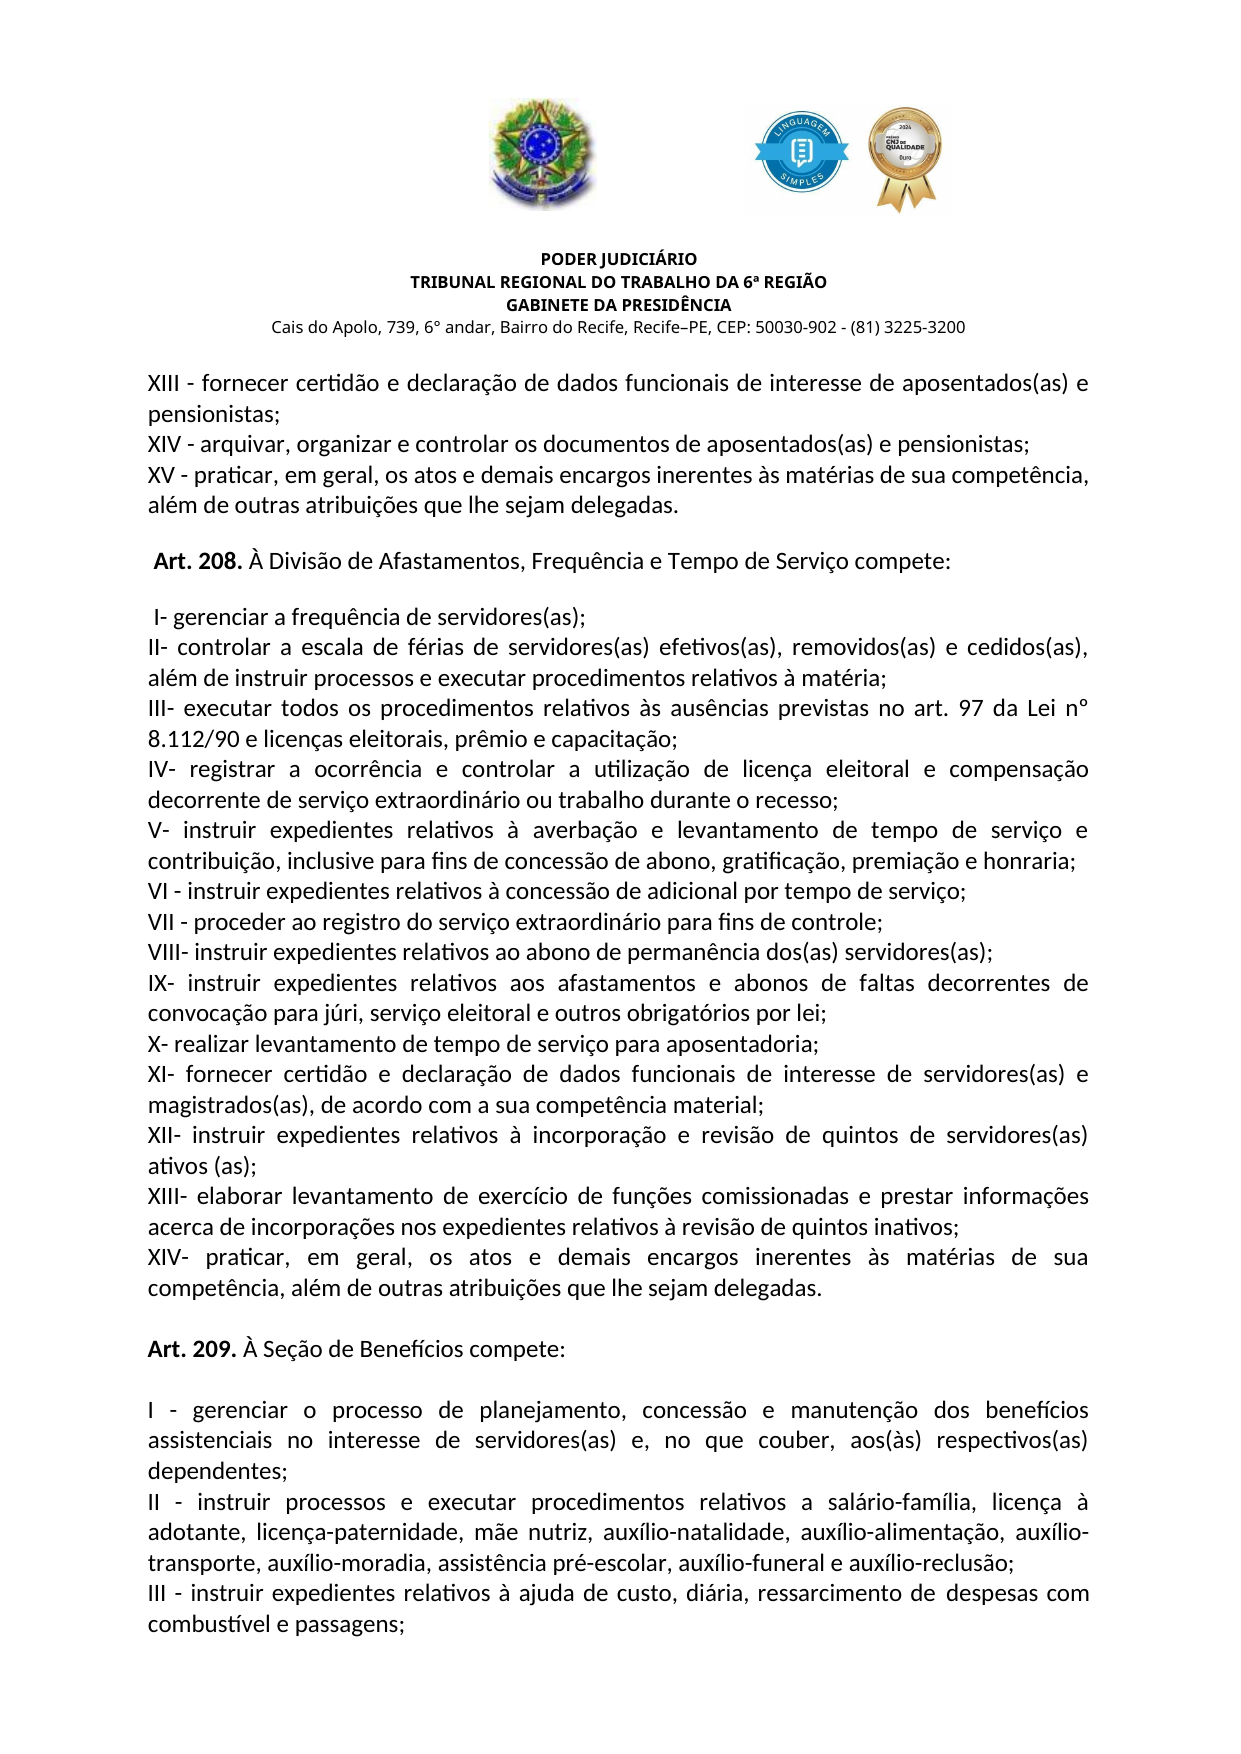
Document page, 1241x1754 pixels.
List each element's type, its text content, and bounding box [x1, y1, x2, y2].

text XV - praticar, em geral, os atos e demais encargos inerentes às matérias de sua competência, além de outras atribuições que lhe sejam delegadas. [148, 459, 1090, 520]
text XIII- elaborar levantamento de exercício de funções comissionadas e prestar informações acerca de incorporações nos expedientes relativos à revisão de quintos inativos; [148, 1181, 1090, 1242]
text IX- instruir expedientes relativos aos afastamentos e abonos de faltas decorrentes de convocação para júri, serviço eleitoral e outros obrigatórios por lei; [148, 967, 1090, 1028]
text V- instruir expedientes relativos à averbação e levantamento de tempo de serviço e contribuição, inclusive para fins de concessão de abono, gratificação, premiação e honraria; [148, 814, 1090, 875]
text II - instruir processos e executar procedimentos relativos a salário-família, licença à adotante, licença-paternidade, mãe nutriz, auxílio-natalidade, auxílio-alimentação, auxílio-transporte, auxílio-moradia, assistência pré-escolar, auxílio-funeral e auxílio-reclusão; [147, 1486, 1090, 1577]
text III - instruir expedientes relativos à ajuda de custo, diária, ressarcimento de despesas com combustível e passagens; [147, 1577, 1090, 1638]
text Art. 208. À Divisão de Afastamentos, Frequência e Tempo de Serviço compete: [148, 545, 1090, 576]
text XIV - arquivar, organizar e controlar os documentos de aposentados(as) e pensionistas; [148, 428, 1090, 459]
text VI - instruir expedientes relativos à concessão de adicional por tempo de serviço; [148, 875, 1090, 906]
text XI- fornecer certidão e declaração de dados funcionais de interesse de servidores(as) e magistrados(as), de acordo com a sua competência material; [148, 1058, 1090, 1119]
text IV- registrar a ocorrência e controlar a utilização de licença eleitoral e compensação decorrente de serviço extraordinário ou trabalho durante o recesso; [148, 753, 1090, 814]
text X- realizar levantamento de tempo de serviço para aposentadoria; [148, 1028, 1090, 1058]
text XII- instruir expedientes relativos à incorporação e revisão de quintos de servidores(as) ativos (as); [148, 1119, 1090, 1181]
text VII - proceder ao registro do serviço extraordinário para fins de controle; [148, 906, 1090, 936]
text I- gerenciar a frequência de servidores(as); [148, 601, 1090, 631]
text III- executar todos os procedimentos relativos às ausências previstas no art. 97 da Lei nº 8.112/90 e licenças eleitorais, prêmio e capacitação; [148, 692, 1090, 753]
text XIV- praticar, em geral, os atos e demais encargos inerentes às matérias de sua competência, além de outras atribuições que lhe sejam delegadas. [148, 1242, 1090, 1303]
text Art. 209. À Seção de Benefícios compete: [147, 1333, 1090, 1364]
text VIII- instruir expedientes relativos ao abono de permanência dos(as) servidores(as); [148, 936, 1090, 967]
text XIII - fornecer certidão e declaração de dados funcionais de interesse de aposentados(as) e pensionistas; [148, 367, 1090, 428]
text II- controlar a escala de férias de servidores(as) efetivos(as), removidos(as) e cedidos(as), além de instruir processos e executar procedimentos relativos à matéria; [148, 631, 1090, 692]
text I - gerenciar o processo de planejamento, concessão e manutenção dos benefícios assistenciais no interesse de servidores(as) e, no que couber, aos(às) respectivos(as) dependentes; [147, 1394, 1090, 1486]
